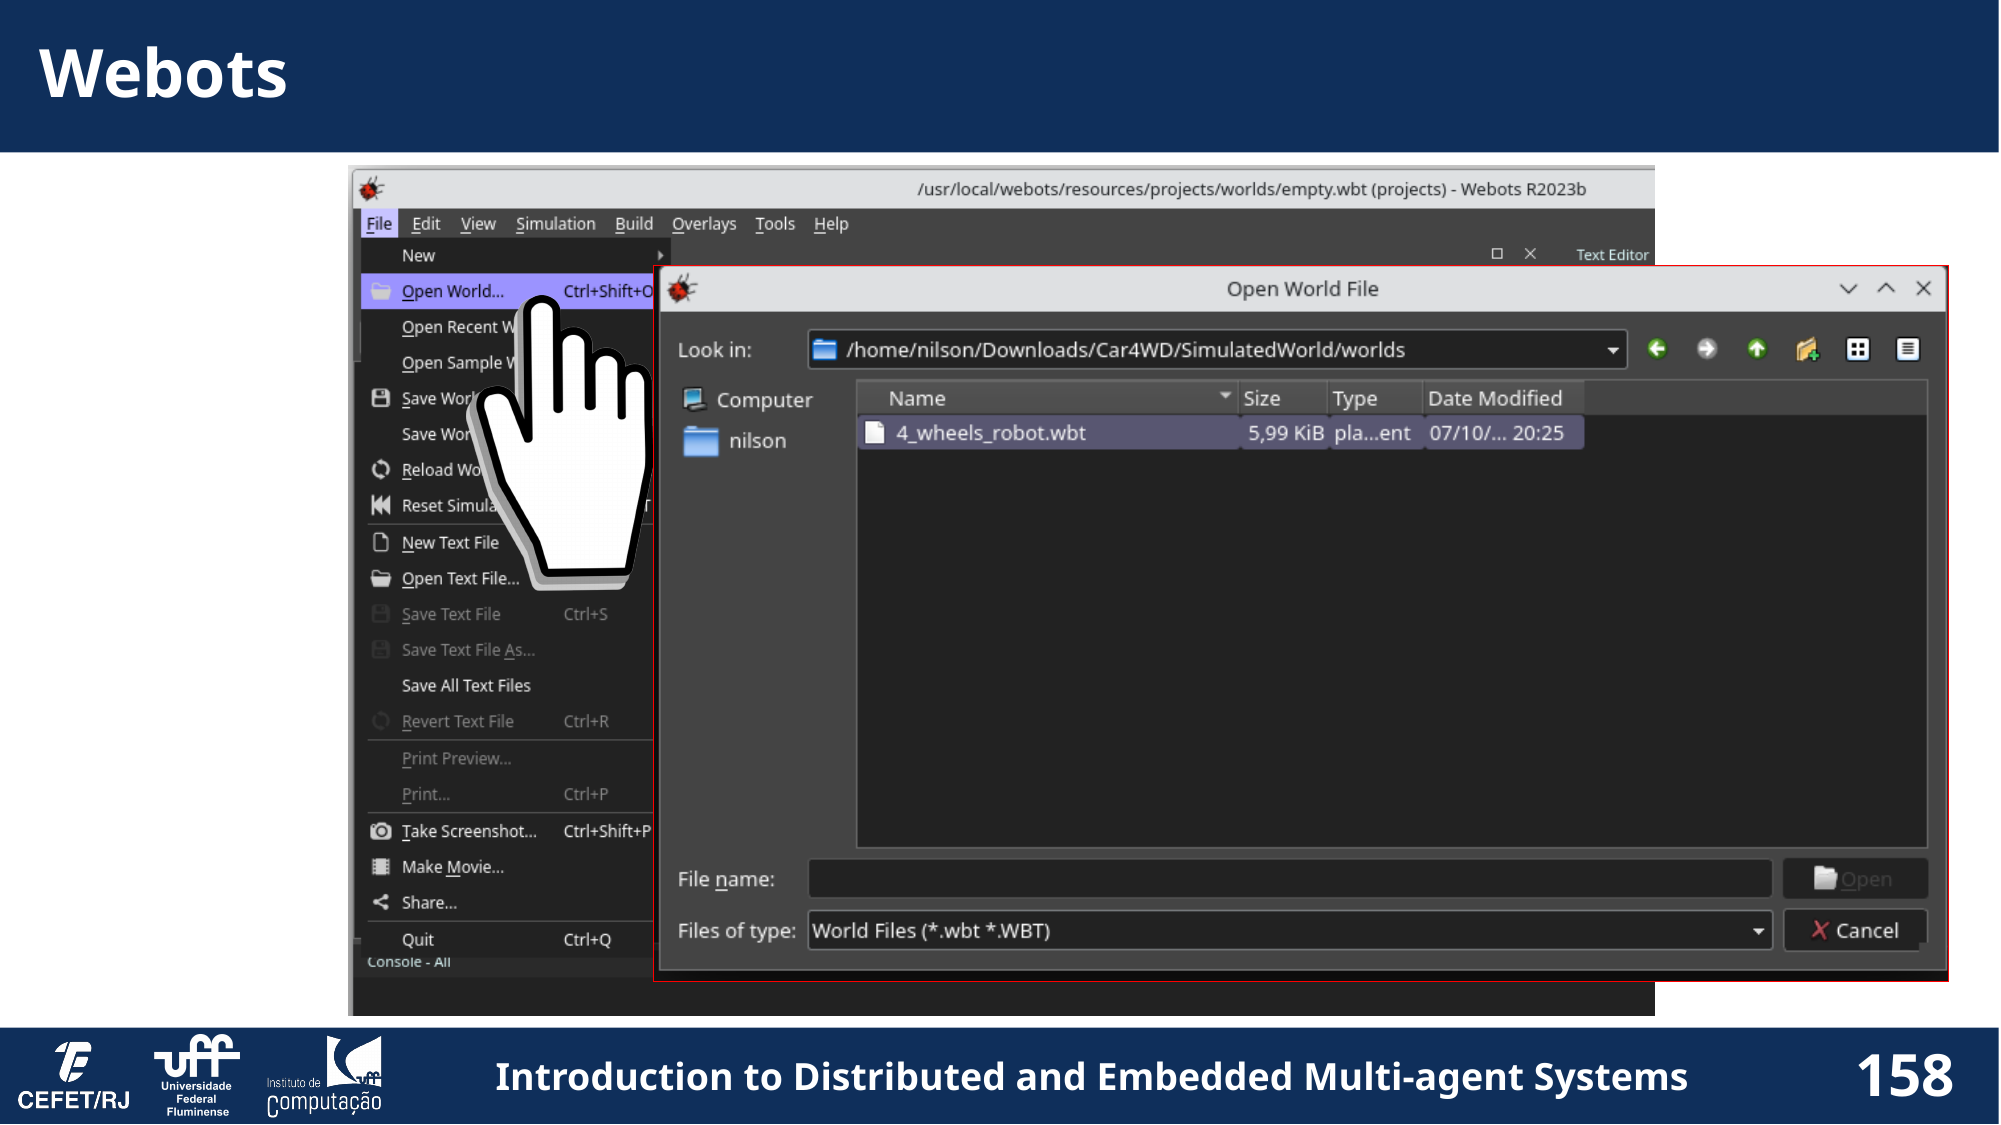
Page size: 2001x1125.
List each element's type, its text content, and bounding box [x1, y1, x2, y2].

picture [265, 1033, 383, 1118]
picture [153, 1033, 241, 1121]
picture [348, 165, 1949, 1016]
picture [18, 1021, 129, 1125]
text_box Webots [25, 23, 1998, 116]
